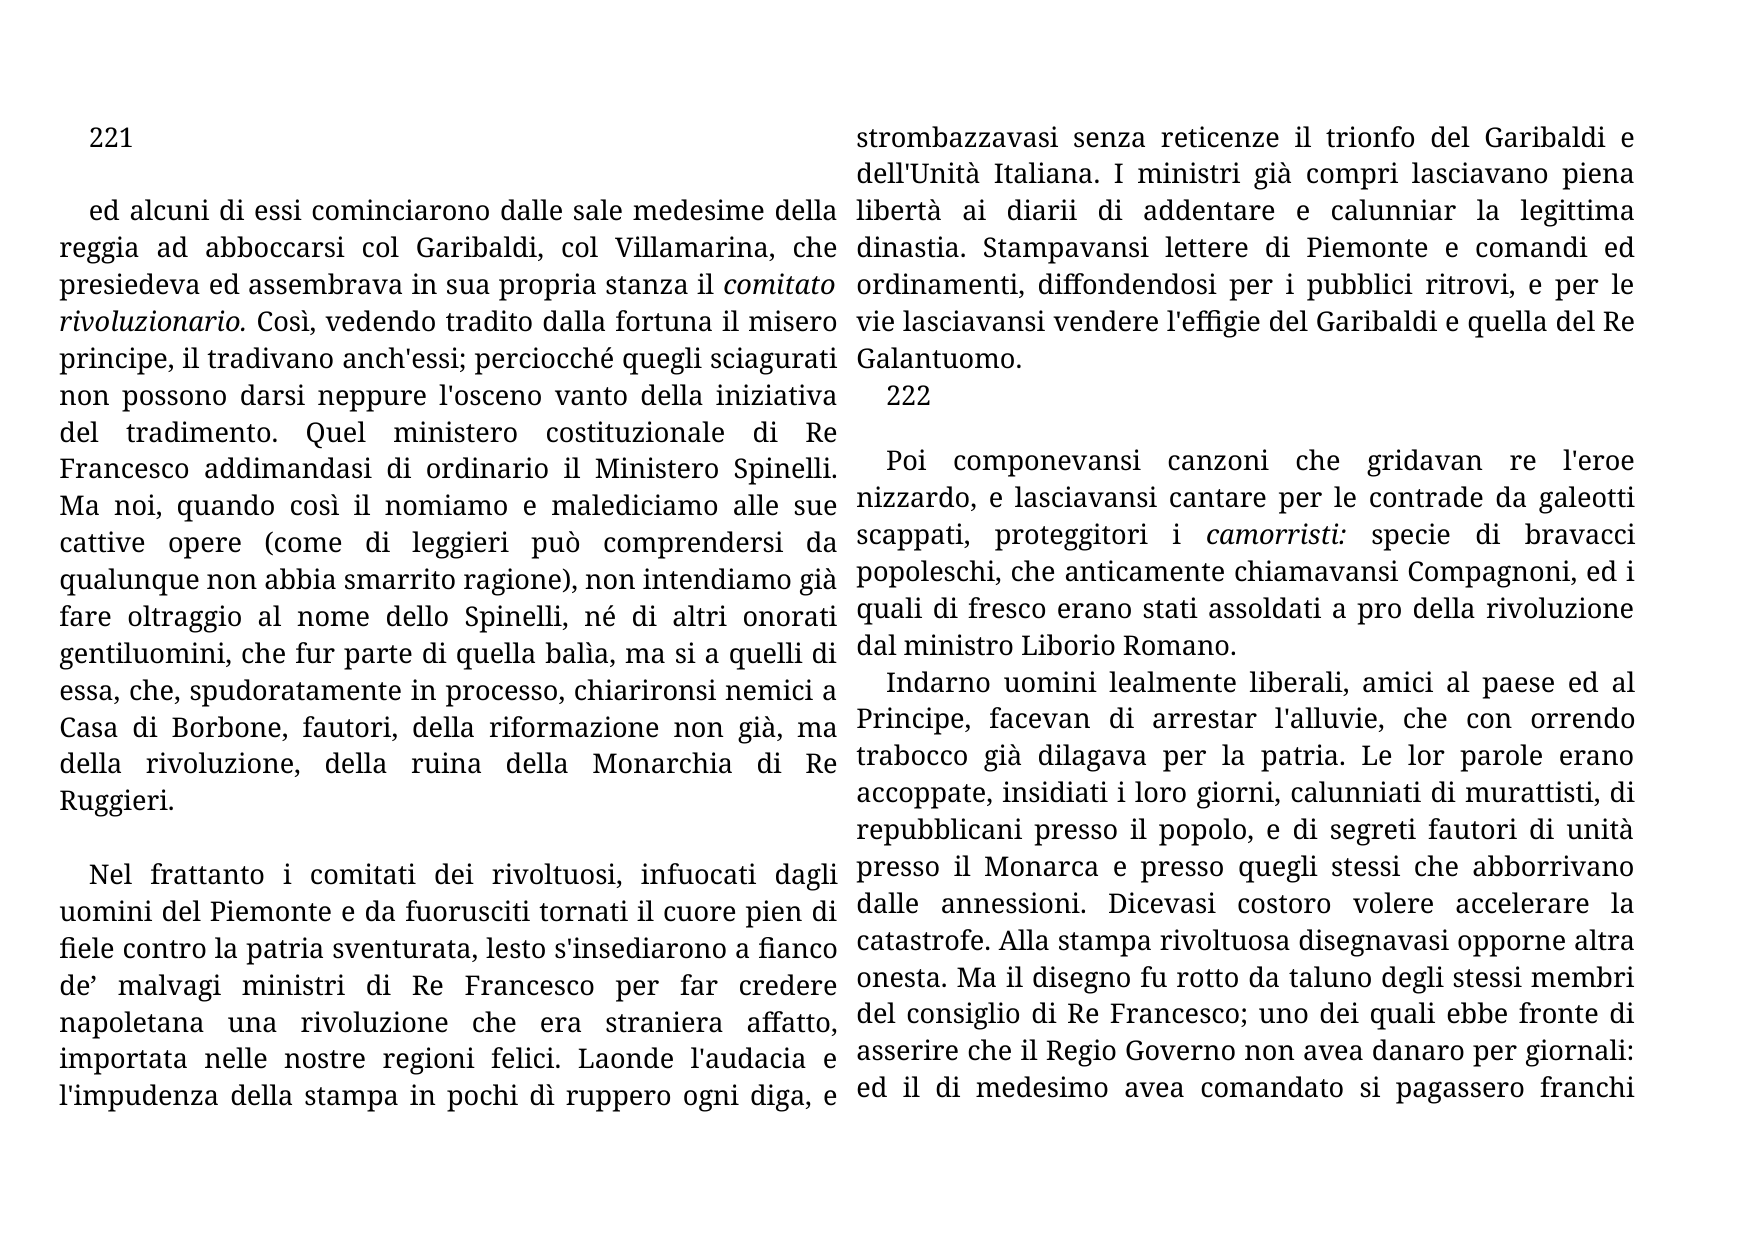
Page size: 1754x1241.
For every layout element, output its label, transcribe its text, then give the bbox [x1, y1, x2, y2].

text Poi componevansi canzoni che gridavan re l'eroe nizzardo, e lasciavansi cantare per le contrade da galeotti scappati, proteggitori i camorristi: specie di bravacci popoleschi, che anticamente chiamavansi Compagnoni, ed i quali di fresco erano stati assoldati a pro della rivoluzione dal ministro Liborio Romano. [856, 442, 1636, 663]
text Indarno uomini lealmente liberali, amici al paese ed al Principe, facevan di arrestar l'alluvie, che con orrendo trabocco già dilagava per la patria. Le lor parole erano accoppate, insidiati i loro giorni, calunniati di murattisti, di repubblicani presso il popolo, e di segreti fautori di unità presso il Monarca e presso quegli stessi che abborrivano dalle annessioni. Dicevasi costoro volere accelerare la catastrofe. Alla stampa rivoltuosa disegnavasi opporne altra onesta. Ma il disegno fu rotto da taluno degli stessi membri del consiglio di Re Francesco; uno dei quali ebbe fronte di asserire che il Regio Governo non avea danaro per giornali: ed il di medesimo avea comandato si pagassero franchi [856, 663, 1636, 1106]
text 222 [856, 376, 1636, 413]
text strombazzavasi senza reticenze il trionfo del Garibaldi e dell'Unità Italiana. I ministri già compri lasciavano piena libertà ai diarii di addentare e calunniar la legittima dinastia. Stampavansi lettere di Piemonte e comandi ed ordinamenti, diffondendosi per i pubblici ritrovi, e per le vie lasciavansi vendere l'effigie del Garibaldi e quella del Re Galantuomo. [856, 118, 1636, 376]
text Nel frattanto i comitati dei rivoltuosi, infuocati dagli uomini del Piemonte e da fuorusciti tornati il cuore pien di fiele contro la patria sventurata, lesto s'insediarono a fianco de’ malvagi ministri di Re Francesco per far credere napoletana una rivoluzione che era straniera affatto, importata nelle nostre regioni felici. Laonde l'audacia e l'impudenza della stampa in pochi dì ruppero ogni diga, e [59, 856, 838, 1114]
text ed alcuni di essi cominciarono dalle sale medesime della reggia ad abboccarsi col Garibaldi, col Villamarina, che presiedeva ed assembrava in sua propria stanza il comitato rivoluzionario. Così, vedendo tradito dalla fortuna il misero principe, il tradivano anch'essi; perciocché quegli sciagurati non possono darsi neppure l'osceno vanto della iniziativa del tradimento. Quel ministero costituzionale di Re Francesco addimandasi di ordinario il Ministero Spinelli. Ma noi, quando così il nomiamo e malediciamo alle sue cattive opere (come di leggieri può comprendersi da qualunque non abbia smarrito ragione), non intendiamo già fare oltraggio al nome dello Spinelli, né di altri onorati gentiluomini, che fur parte di quella balìa, ma si a quelli di essa, che, spudoratamente in processo, chiarironsi nemici a Casa di Borbone, fautori, della riformazione non già, ma della rivoluzione, della ruina della Monarchia di Re Ruggieri. [59, 192, 838, 819]
text 221 [59, 118, 838, 155]
